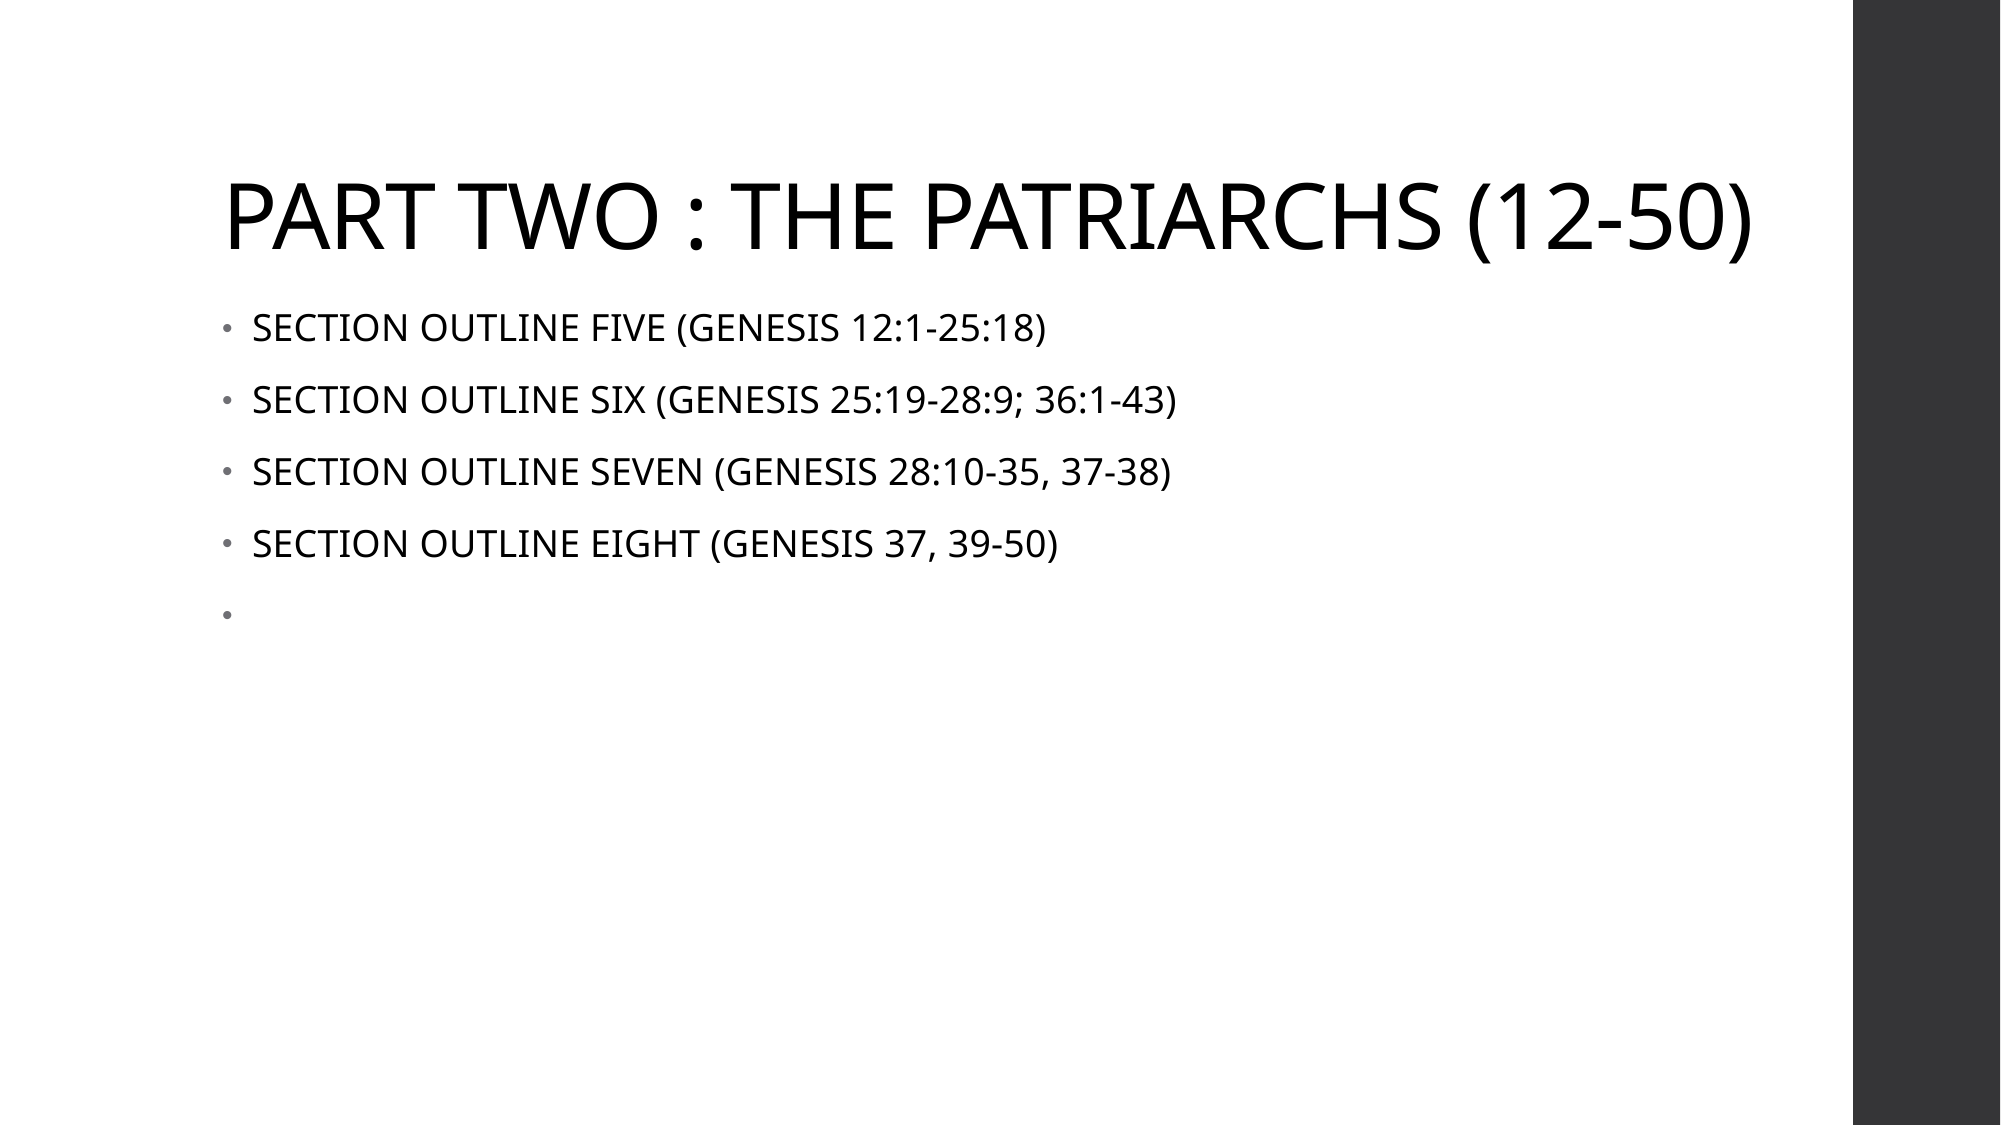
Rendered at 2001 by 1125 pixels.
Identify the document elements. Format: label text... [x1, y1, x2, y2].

list SECTION OUTLINE FIVE (GENESIS 12:1-25:18) SECTION OUTLINE SIX (GENESIS 25:19-28:9; 36:1-43) SECTION OUTLINE SEVEN (GENESIS 28:10-35, 37-38) SECTION OUTLINE EIGHT (GENESIS 37, 39-50) [206, 299, 1617, 1014]
title PART TWO : THE PATRIARCHS (12-50) [206, 60, 1797, 278]
